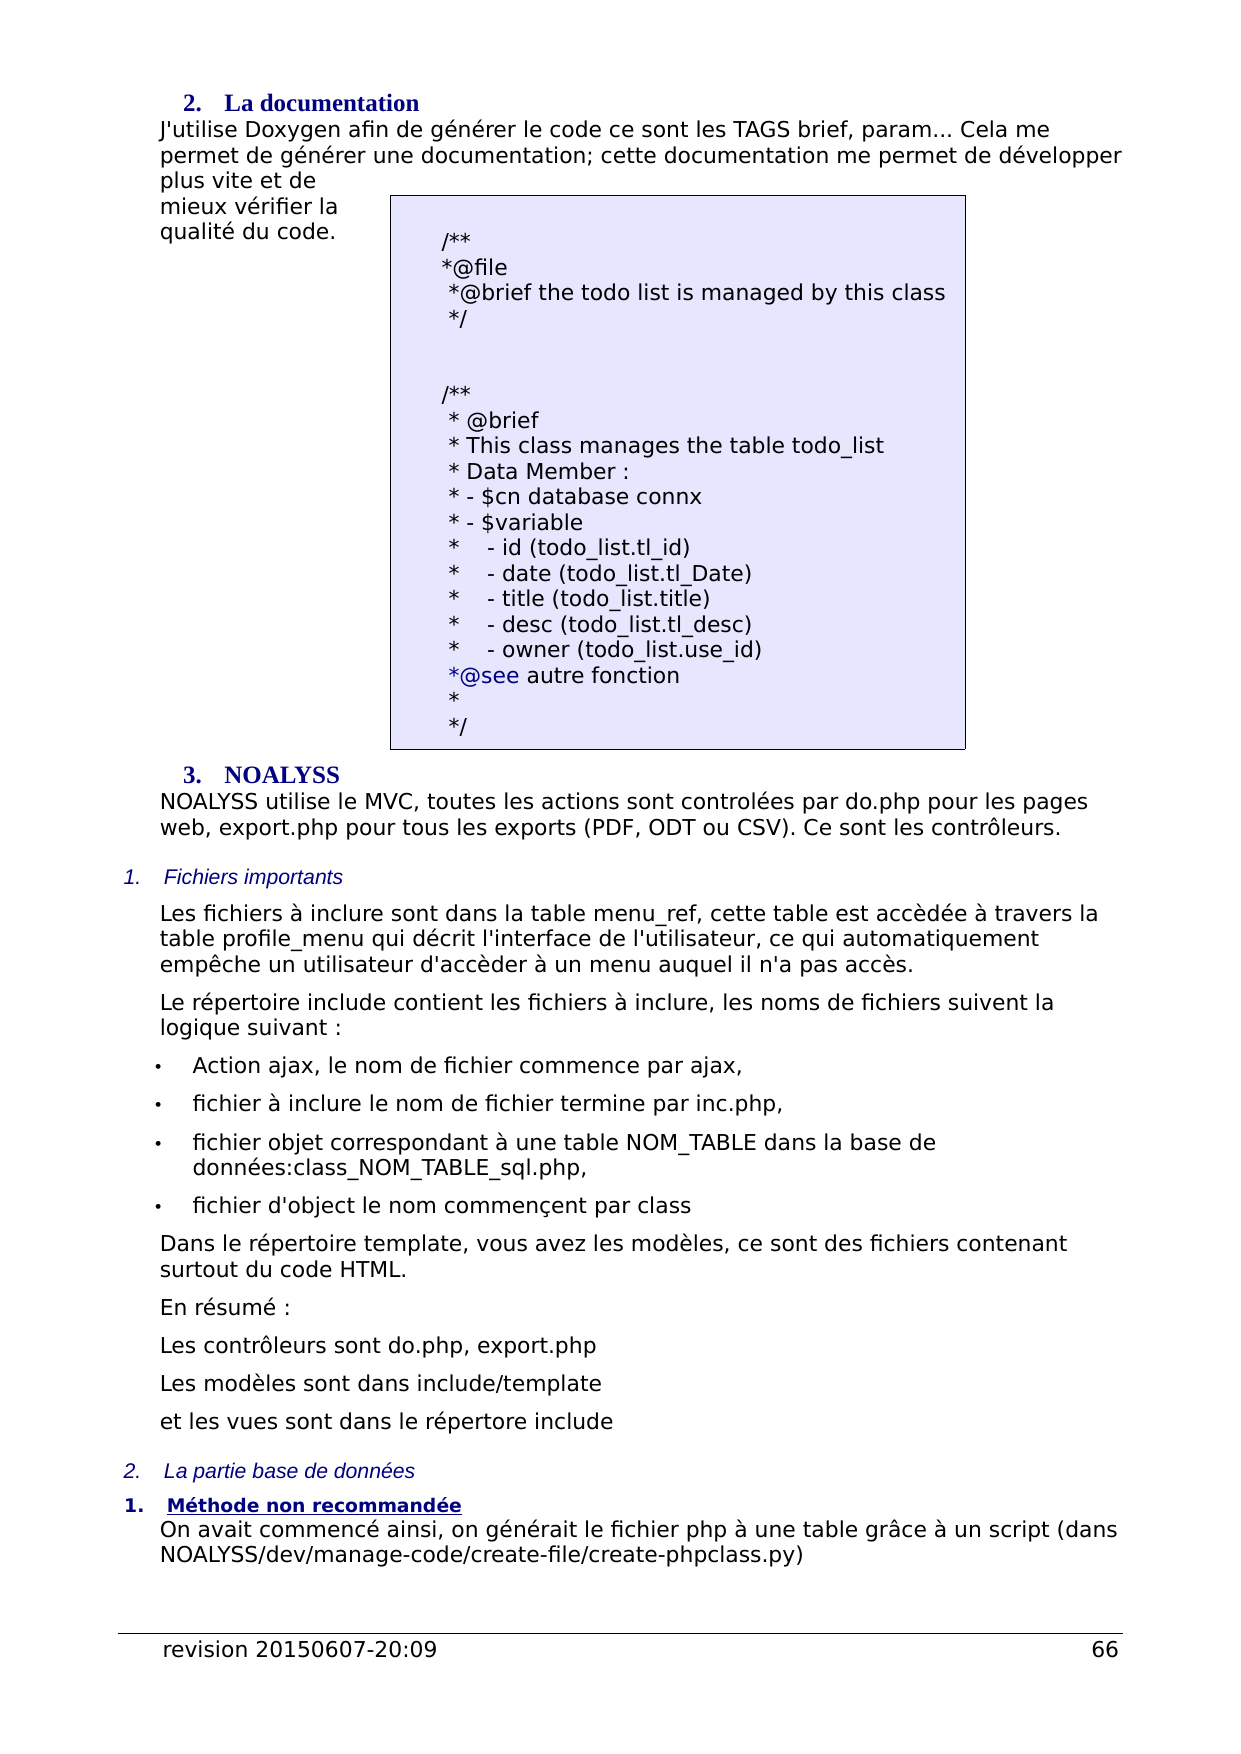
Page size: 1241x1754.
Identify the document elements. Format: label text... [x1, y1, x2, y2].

text Le répertoire include contient les fichiers à inclure, les noms de fichiers suivent la logique suivant : [159, 990, 1123, 1041]
text *@file *@brief the todo list is managed by this class */ /** [441, 255, 956, 408]
subtitle La partie base de données [117, 1458, 1123, 1483]
text /** [441, 204, 956, 255]
subtitle Méthode non recommandée [117, 1495, 1123, 1517]
list Action ajax, le nom de fichier commence par ajax, [155, 1053, 1123, 1079]
text *@see autre fonction * */ [441, 663, 956, 740]
text Les modèles sont dans include/template [159, 1371, 1123, 1396]
text NOALYSS utilise le MVC, toutes les actions sont controlées par do.php pour les pages web, export.php pour tous les exports (PDF, ODT ou CSV). Ce sont les contrôleurs. [159, 789, 1123, 840]
text On avait commencé ainsi, on générait le fichier php à une table grâce à un script (dans NOALYSS/dev/manage-code/create-file/create-phpclass.py) [159, 1517, 1123, 1568]
text Les contrôleurs sont do.php, export.php [159, 1333, 1123, 1358]
text * @brief * This class manages the table todo_list * Data Member : * - $cn database connx * - $variable * - id (todo_list.tl_id) * - date (todo_list.tl_Date) * - title (todo_list.title) * - desc (todo_list.tl_desc) * - owner (todo_list.use_id) [441, 408, 956, 663]
text Les fichiers à inclure sont dans la table menu_ref, cette table est accèdée à travers la table profile_menu qui décrit l'interface de l'utilisateur, ce qui automatiquement empêche un utilisateur d'accèder à un menu auquel il n'a pas accès. [159, 901, 1123, 977]
subtitle NOALYSS [177, 761, 1123, 789]
list fichier à inclure le nom de fichier termine par inc.php, [155, 1092, 1123, 1117]
text et les vues sont dans le répertore include [159, 1409, 1123, 1434]
list fichier objet correspondant à une table NOM_TABLE dans la base de données:class_NOM_TABLE_sql.php, [155, 1129, 1123, 1181]
text J'utilise Doxygen afin de générer le code ce sont les TAGS brief, param... Cela me permet de générer une documentation; cette documentation me permet de développer plus vite et de mieux vérifier la qualité du code. [159, 117, 1123, 761]
text Dans le répertoire template, vous avez les modèles, ce sont des fichiers contenant surtout du code HTML. [159, 1231, 1123, 1282]
list fichier d'object le nom commençent par class [155, 1193, 1123, 1219]
subtitle La documentation [177, 88, 1123, 117]
text En résumé : [159, 1295, 1123, 1320]
subtitle Fichiers importants [117, 865, 1123, 889]
